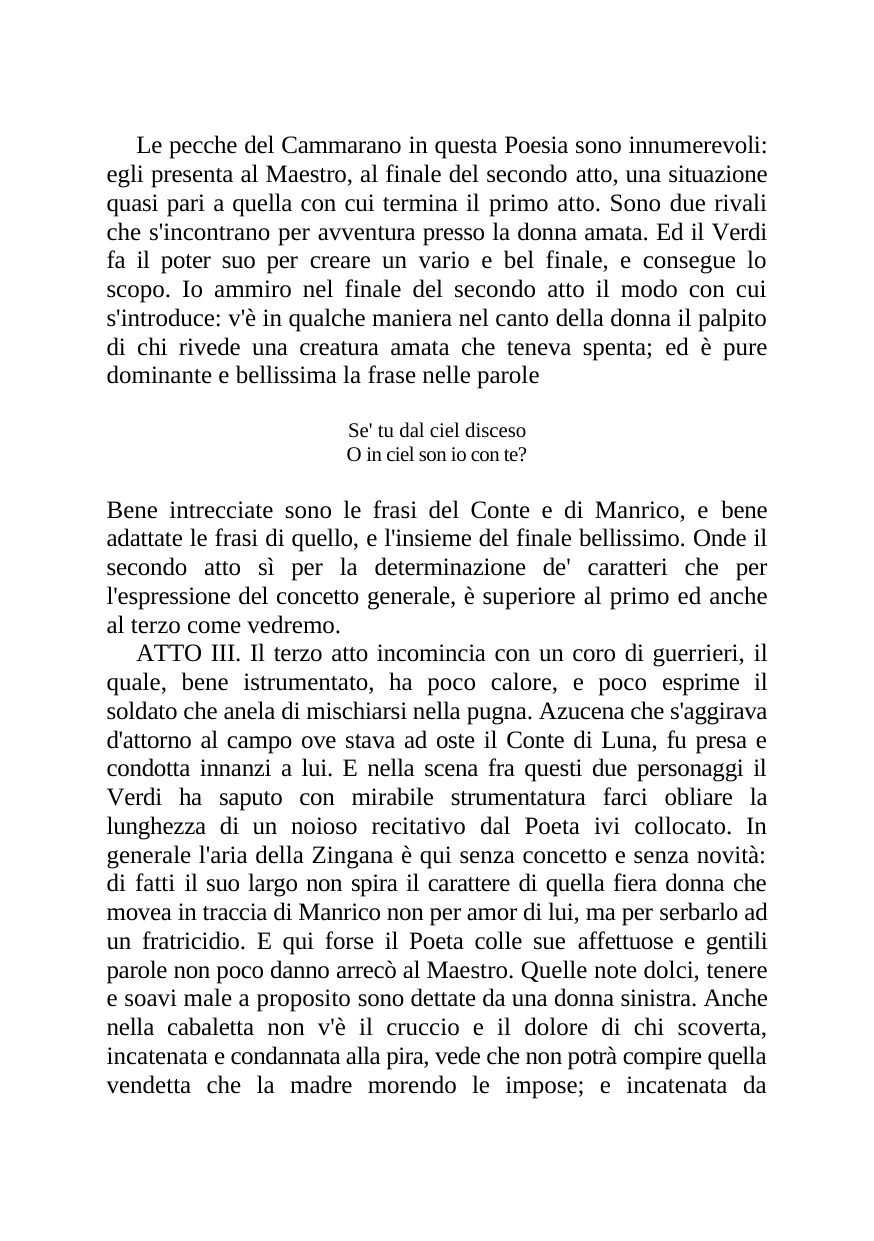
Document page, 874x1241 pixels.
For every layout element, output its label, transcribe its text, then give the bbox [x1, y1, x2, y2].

text Bene intrecciate sono le frasi del Conte e di Manrico, e bene adattate le frasi di quello, e l'insieme del finale bellissimo. Onde il secondo atto sì per la determinazione de' caratteri che per l'espressione del concetto generale, è superiore al primo ed anche al terzo come vedremo. [106, 495, 768, 638]
text Le pecche del Cammarano in questa Poesia sono innumerevoli: egli presenta al Maestro, al finale del secondo atto, una situazione quasi pari a quella con cui termina il primo atto. Sono due rivali che s'incontrano per avventura presso la donna amata. Ed il Verdi fa il poter suo per creare un vario e bel finale, e consegue lo scopo. Io ammiro nel finale del secondo atto il modo con cui s'introduce: v'è in qualche maniera nel canto della donna il palpito di chi rivede una creatura amata che teneva spenta; ed è pure dominante e bellissima la frase nelle parole [106, 130, 768, 389]
text ATTO III. Il terzo atto incomincia con un coro di guerrieri, il quale, bene istrumentato, ha poco calore, e poco esprime il soldato che anela di mischiarsi nella pugna. Azucena che s'aggirava d'attorno al campo ove stava ad oste il Conte di Luna, fu presa e condotta innanzi a lui. E nella scena fra questi due personaggi il Verdi ha saputo con mirabile strumentatura farci obliare la lunghezza di un noioso recitativo dal Poeta ivi collocato. In generale l'aria della Zingana è qui senza concetto e senza novità: di fatti il suo largo non spira il carattere di quella fiera donna che movea in traccia di Manrico non per amor di lui, ma per serbarlo ad un fratricidio. E qui forse il Poeta colle sue affettuose e gentili parole non poco danno arrecò al Maestro. Quelle note dolci, tenere e soavi male a proposito sono dettate da una donna sinistra. Anche nella cabaletta non v'è il cruccio e il dolore di chi scoverta, incatenata e condannata alla pira, vede che non potrà compire quella vendetta che la madre morendo le impose; e incatenata da [106, 638, 768, 1098]
text Se' tu dal ciel disceso [106, 418, 768, 442]
text O in ciel son io con te? [106, 442, 768, 466]
